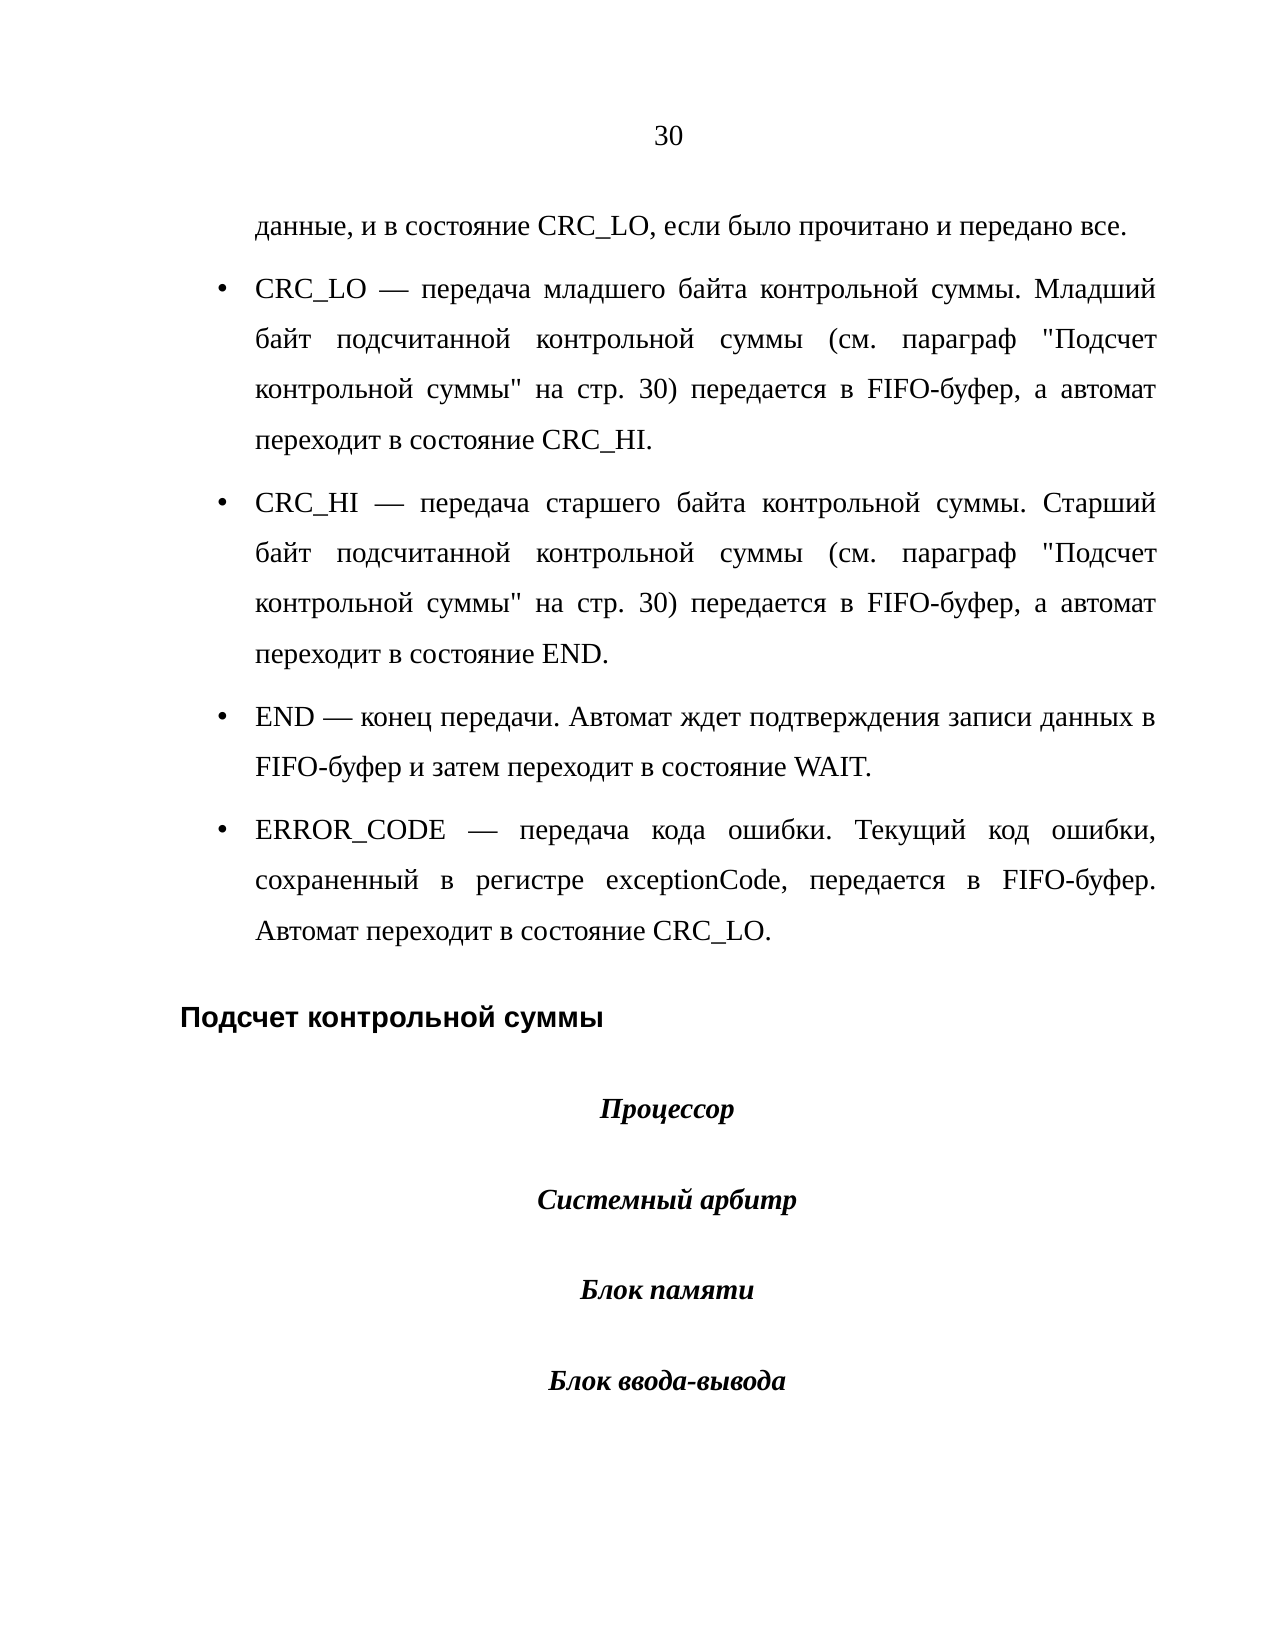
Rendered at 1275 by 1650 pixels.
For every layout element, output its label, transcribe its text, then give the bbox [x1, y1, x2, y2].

subtitle Блок памяти [180, 1272, 1157, 1306]
list CRC_HI — передача старшего байта контрольной суммы. Старший байт подсчитанной контрольной суммы (см. параграф "Подсчет контрольной суммы" на стр. 30) передается в FIFO-буфер, а автомат переходит в состояние END. [217, 485, 1157, 669]
list CRC_LO — передача младшего байта контрольной суммы. Младший байт подсчитанной контрольной суммы (см. параграф "Подсчет контрольной суммы" на стр. 30) передается в FIFO-буфер, а автомат переходит в состояние CRC_HI. [217, 271, 1157, 456]
list END — конец передачи. Автомат ждет подтверждения записи данных в FIFO-буфер и затем переходит в состояние WAIT. [217, 699, 1157, 783]
list данные, и в состояние CRC_LO, если было прочитано и передано все. [217, 208, 1157, 242]
subtitle Системный арбитр [180, 1182, 1157, 1216]
list ERROR_CODE — передача кода ошибки. Текущий код ошибки, сохраненный в регистре exceptionCode, передается в FIFO-буфер. Автомат переходит в состояние CRC_LO. [217, 812, 1157, 946]
subtitle Блок ввода-вывода [180, 1363, 1157, 1397]
subtitle Подсчет контрольной суммы [180, 1000, 1157, 1034]
subtitle Процессор [180, 1091, 1157, 1125]
